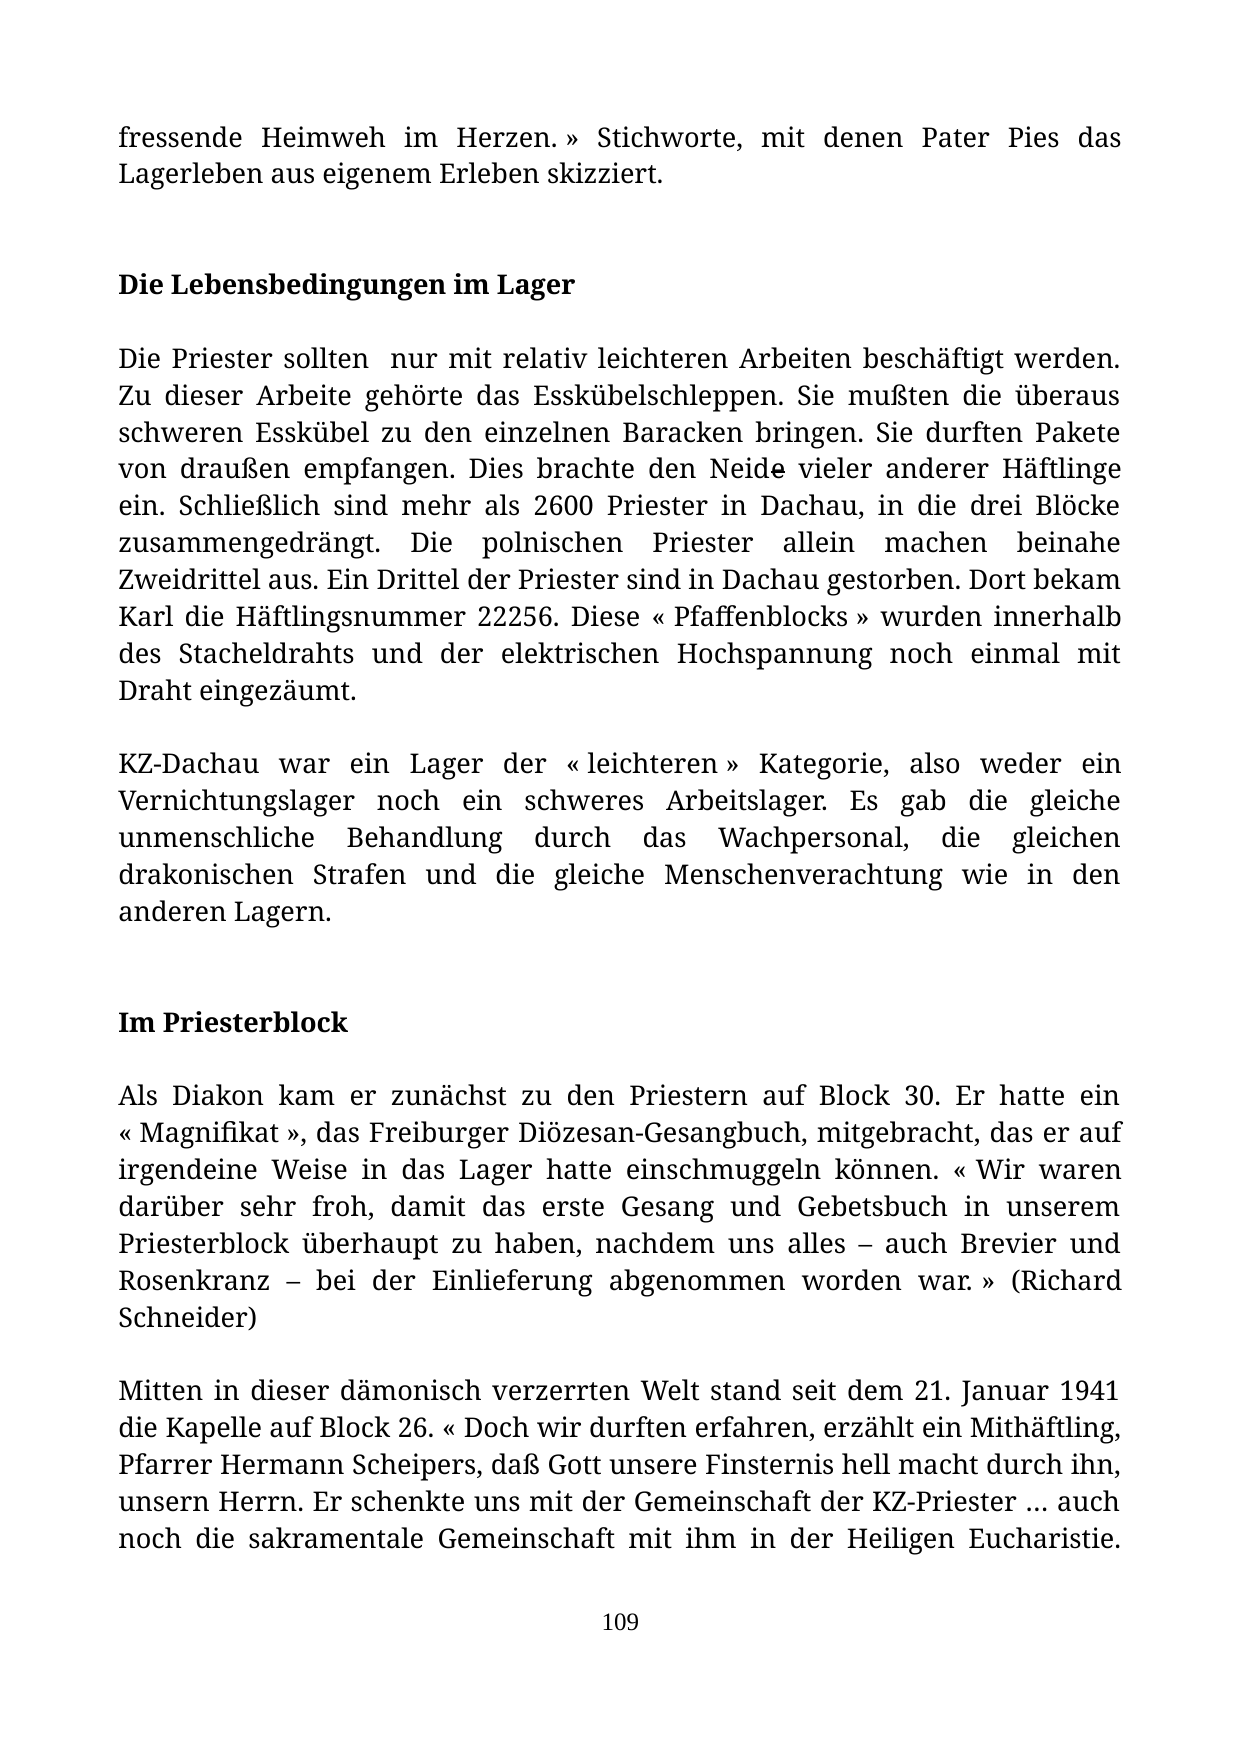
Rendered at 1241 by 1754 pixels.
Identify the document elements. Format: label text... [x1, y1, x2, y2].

text Die Lebensbedingungen im Lager [118, 266, 1122, 302]
text Mitten in dieser dämonisch verzerrten Welt stand seit dem 21. Januar 1941 die Kapelle auf Block 26. « Doch wir durften erfahren, erzählt ein Mithäftling, Pfarrer Hermann Scheipers, daß Gott unsere Finsternis hell macht durch ihn, unsern Herrn. Er schenkte uns mit der Gemeinschaft der KZ-Priester … auch noch die sakramentale Gemeinschaft mit ihm in der Heiligen Eucharistie. [118, 1372, 1122, 1556]
text fressende Heimweh im Herzen. » Stichworte, mit denen Pater Pies das Lagerleben aus eigenem Erleben skizziert. [118, 118, 1122, 192]
text Als Diakon kam er zunächst zu den Priestern auf Block 30. Er hatte ein « Magnifikat », das Freiburger Diözesan-Gesangbuch, mitgebracht, das er auf irgendeine Weise in das Lager hatte einschmuggeln können. « Wir waren darüber sehr froh, damit das erste Gesang und Gebetsbuch in unserem Priesterblock überhaupt zu haben, nachdem uns alles – auch Brevier und Rosenkranz – bei der Einlieferung abgenommen worden war. » (Richard Schneider) [118, 1077, 1122, 1335]
text Im Priesterblock [118, 1003, 1122, 1040]
text Die Priester sollten nur mit relativ leichteren Arbeiten beschäftigt werden. Zu dieser Arbeite gehörte das Esskübelschleppen. Sie mußten die überaus schweren Esskübel zu den einzelnen Baracken bringen. Sie durften Pakete von draußen empfangen. Dies brachte den Neide vieler anderer Häftlinge ein. Schließlich sind mehr als 2600 Priester in Dachau, in die drei Blöcke zusammengedrängt. Die polnischen Priester allein machen beinahe Zweidrittel aus. Ein Drittel der Priester sind in Dachau gestorben. Dort bekam Karl die Häftlingsnummer 22256. Diese « Pfaffenblocks » wurden innerhalb des Stacheldrahts und der elektrischen Hochspannung noch einmal mit Draht eingezäumt. [118, 339, 1122, 708]
text KZ-Dachau war ein Lager der « leichteren » Kategorie, also weder ein Vernichtungslager noch ein schweres Arbeitslager. Es gab die gleiche unmenschliche Behandlung durch das Wachpersonal, die gleichen drakonischen Strafen und die gleiche Menschenverachtung wie in den anderen Lagern. [118, 745, 1122, 929]
